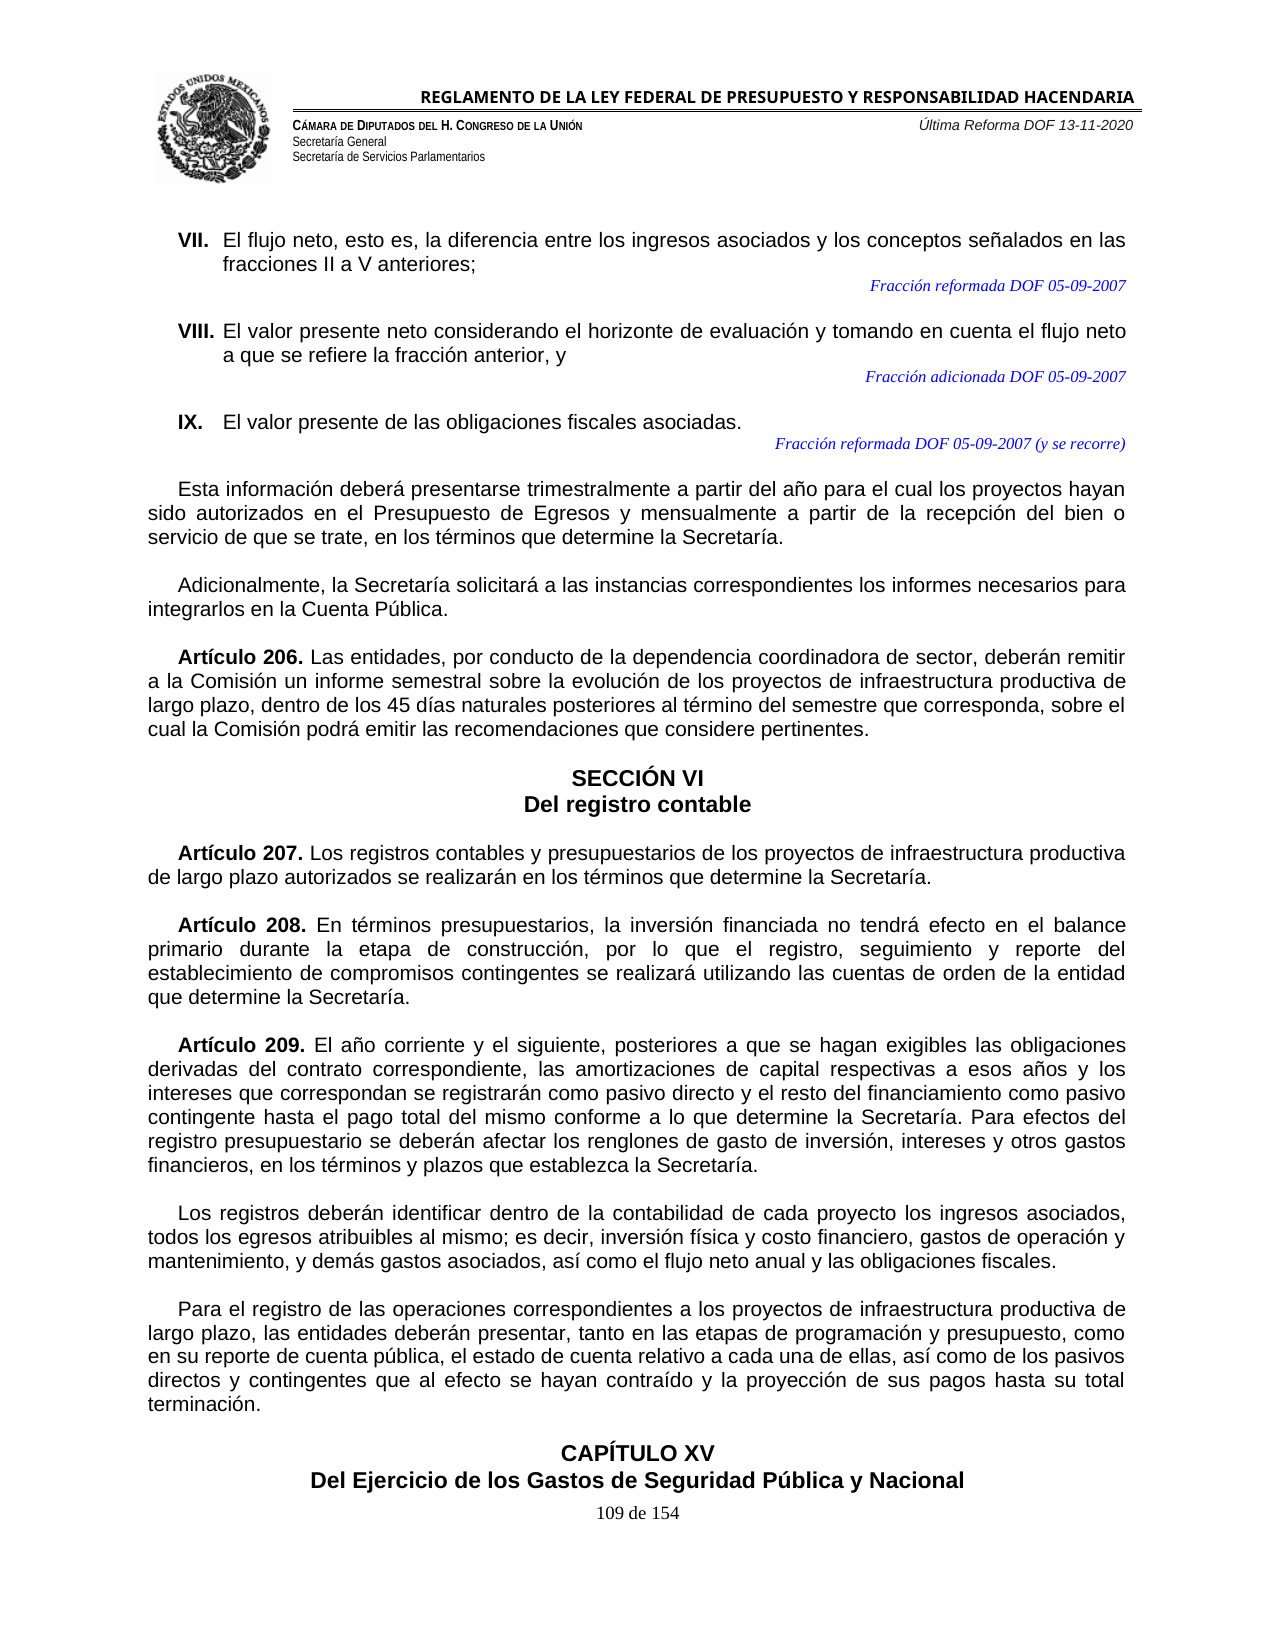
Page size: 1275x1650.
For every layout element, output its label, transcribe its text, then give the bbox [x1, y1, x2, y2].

text Fracción reformada DOF 05-09-2007 (y se recorre) [148, 434, 1127, 453]
text Del registro contable [148, 791, 1127, 817]
text Artículo 208. En términos presupuestarios, la inversión financiada no tendrá efecto en el balance primario durante la etapa de construcción, por lo que el registro, seguimiento y reporte del establecimiento de compromisos contingentes se realizará utilizando las cuentas de orden de la entidad que determine la Secretaría. [148, 913, 1127, 1009]
text Artículo 206. Las entidades, por conducto de la dependencia coordinadora de sector, deberán remitir a la Comisión un informe semestral sobre la evolución de los proyectos de infraestructura productiva de largo plazo, dentro de los 45 días naturales posteriores al término del semestre que corresponda, sobre el cual la Comisión podrá emitir las recomendaciones que considere pertinentes. [148, 645, 1127, 741]
text VIII. El valor presente neto considerando el horizonte de evaluación y tomando en cuenta el flujo neto a que se refiere la fracción anterior, y [178, 319, 1127, 367]
text Fracción reformada DOF 05-09-2007 [148, 276, 1127, 295]
text SECCIÓN VI [148, 764, 1127, 791]
text Artículo 207. Los registros contables y presupuestarios de los proyectos de infraestructura productiva de largo plazo autorizados se realizarán en los términos que determine la Secretaría. [148, 841, 1127, 889]
text VII. El flujo neto, esto es, la diferencia entre los ingresos asociados y los conceptos señalados en las fracciones II a V anteriores; [178, 228, 1127, 276]
text Adicionalmente, la Secretaría solicitará a las instancias correspondientes los informes necesarios para integrarlos en la Cuenta Pública. [148, 573, 1127, 621]
text Esta información deberá presentarse trimestralmente a partir del año para el cual los proyectos hayan sido autorizados en el Presupuesto de Egresos y mensualmente a partir de la recepción del bien o servicio de que se trate, en los términos que determine la Secretaría. [148, 477, 1127, 549]
text Los registros deberán identificar dentro de la contabilidad de cada proyecto los ingresos asociados, todos los egresos atribuibles al mismo; es decir, inversión física y costo financiero, gastos de operación y mantenimiento, y demás gastos asociados, así como el flujo neto anual y las obligaciones fiscales. [148, 1201, 1127, 1272]
text Fracción adicionada DOF 05-09-2007 [148, 367, 1127, 386]
text IX. El valor presente de las obligaciones fiscales asociadas. [178, 410, 1127, 434]
text Artículo 209. El año corriente y el siguiente, posteriores a que se hagan exigibles las obligaciones derivadas del contrato correspondiente, las amortizaciones de capital respectivas a esos años y los intereses que correspondan se registrarán como pasivo directo y el resto del financiamiento como pasivo contingente hasta el pago total del mismo conforme a lo que determine la Secretaría. Para efectos del registro presupuestario se deberán afectar los renglones de gasto de inversión, intereses y otros gastos financieros, en los términos y plazos que establezca la Secretaría. [148, 1033, 1127, 1177]
text CAPÍTULO XV [148, 1440, 1127, 1467]
text Del Ejercicio de los Gastos de Seguridad Pública y Nacional [148, 1467, 1127, 1493]
text Para el registro de las operaciones correspondientes a los proyectos de infraestructura productiva de largo plazo, las entidades deberán presentar, tanto en las etapas de programación y presupuesto, como en su reporte de cuenta pública, el estado de cuenta relativo a cada una de ellas, así como de los pasivos directos y contingentes que al efecto se hayan contraído y la proyección de sus pagos hasta su total terminación. [148, 1296, 1127, 1416]
